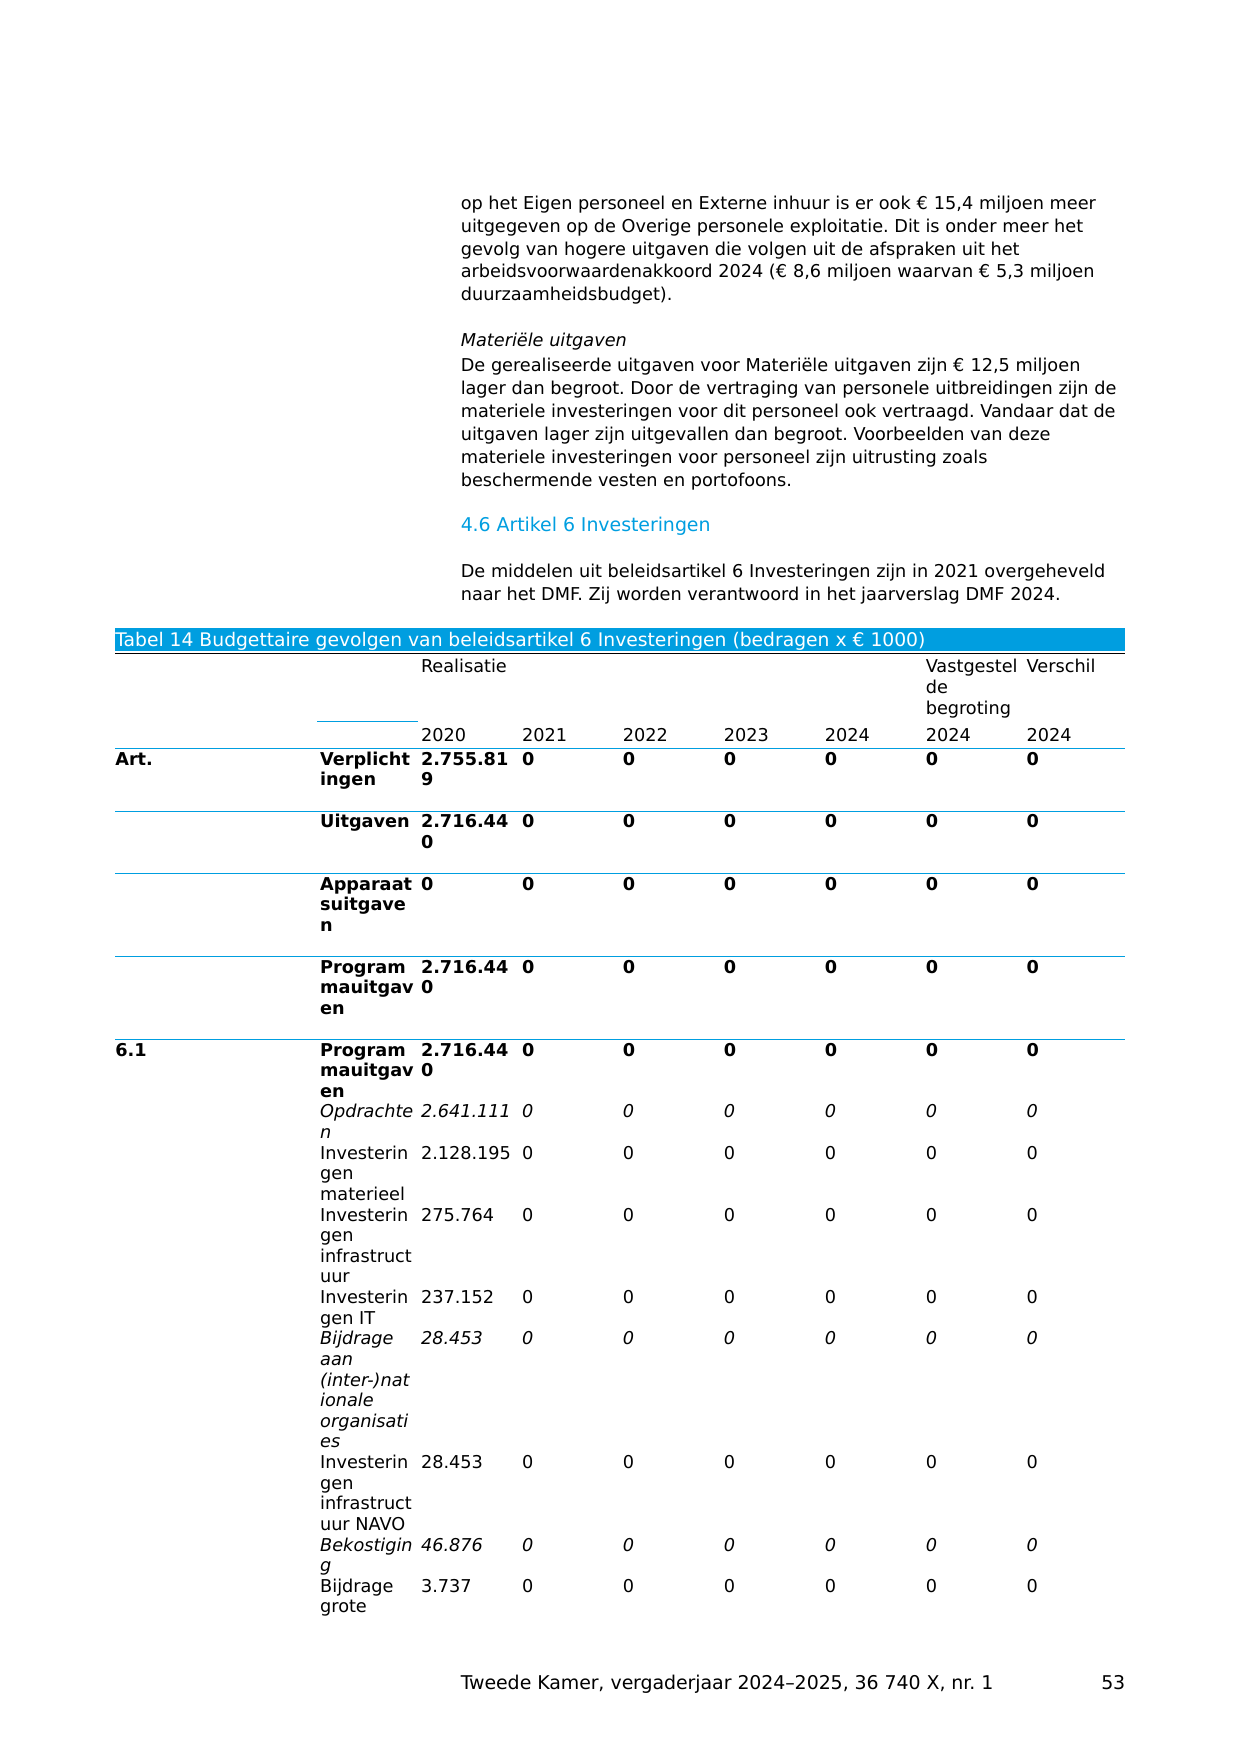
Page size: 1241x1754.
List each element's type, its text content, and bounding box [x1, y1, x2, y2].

table_cell 0 [721, 749, 822, 790]
table_cell [620, 935, 721, 956]
table_cell 46.876 [418, 1535, 519, 1576]
table_cell [418, 935, 519, 956]
table_cell [115, 957, 317, 1018]
table_cell 0 [822, 1328, 923, 1452]
table_cell 0 [721, 812, 822, 852]
table_cell 0 [1024, 1040, 1125, 1101]
table_cell 0 [822, 1535, 923, 1576]
table_cell [923, 1019, 1023, 1039]
table_cell [115, 1205, 317, 1287]
table_cell 0 [822, 1205, 923, 1287]
table_cell 2020 [418, 721, 519, 748]
table_cell Bekostiging [317, 1535, 418, 1576]
table_cell 0 [519, 749, 620, 790]
table_cell 0 [1024, 1101, 1125, 1143]
table_cell [923, 853, 1023, 873]
table_cell [418, 853, 519, 873]
table_cell 2.716.440 [418, 957, 519, 1018]
text De gerealiseerde uitgaven voor Materiële uitgaven zijn € 12,5 miljoen lager dan begroot. Door de vertraging van personele uitbreidingen zijn de materiele investeringen voor dit personeel ook vertraagd. Vandaar dat de uitgaven lager zijn uitgevallen dan begroot. Voorbeelden van deze materiele investeringen voor personeel zijn uitrusting zoals beschermende vesten en portofoons. [461, 353, 1125, 491]
table_cell 0 [923, 874, 1023, 935]
table_cell [317, 935, 418, 956]
table_cell Investeringen infrastructuur [317, 1205, 418, 1287]
table_cell [1024, 1019, 1125, 1039]
table_cell [317, 722, 418, 748]
table_cell 0 [620, 1452, 721, 1534]
table_cell Apparaatsuitgaven [317, 874, 418, 935]
table_cell 0 [822, 812, 923, 852]
table_cell 0 [519, 1205, 620, 1287]
table_cell 0 [519, 1328, 620, 1452]
table_cell [115, 1287, 317, 1328]
table_cell 0 [1024, 1576, 1125, 1617]
table_cell [115, 1535, 317, 1576]
table_cell 0 [620, 1040, 721, 1101]
table_cell 0 [923, 749, 1023, 790]
table_cell 0 [721, 1328, 822, 1452]
table_cell 0 [620, 1535, 721, 1576]
table_cell 0 [923, 1328, 1023, 1452]
table_cell Opdrachten [317, 1101, 418, 1143]
table_cell [317, 853, 418, 873]
table_cell 0 [822, 957, 923, 1018]
table_cell 0 [519, 874, 620, 935]
table_cell 0 [923, 957, 1023, 1018]
table_cell 0 [519, 1040, 620, 1101]
table_cell 0 [1024, 957, 1125, 1018]
table_cell 0 [1024, 1328, 1125, 1452]
table_cell 0 [721, 1576, 822, 1617]
table_cell 0 [822, 874, 923, 935]
table_cell [418, 1019, 519, 1039]
table_cell 0 [822, 1287, 923, 1328]
title 4.6 Artikel 6 Investeringen [461, 514, 1125, 536]
table_cell 0 [620, 1576, 721, 1617]
table_cell [923, 935, 1023, 956]
table_cell 2024 [822, 721, 923, 748]
table_cell 0 [923, 812, 1023, 852]
table_cell 0 [822, 749, 923, 790]
table_cell [620, 1019, 721, 1039]
table_cell 2.716.440 [418, 812, 519, 852]
table_cell 0 [620, 812, 721, 852]
table_cell 0 [721, 1143, 822, 1204]
table_cell 3.737 [418, 1576, 519, 1617]
table_cell 2023 [721, 721, 822, 748]
text De middelen uit beleidsartikel 6 Investeringen zijn in 2021 overgeheveld naar het DMF. Zij worden verantwoord in het jaarverslag DMF 2024. [461, 559, 1125, 605]
table_cell 0 [1024, 874, 1125, 935]
table_cell [115, 935, 317, 956]
table_cell 0 [721, 1535, 822, 1576]
table_cell 0 [1024, 1205, 1125, 1287]
table_cell 0 [519, 1576, 620, 1617]
table_cell [721, 790, 822, 811]
table_cell 0 [923, 1287, 1023, 1328]
table_cell Bijdrage grote [317, 1576, 418, 1617]
table_cell 2024 [1024, 721, 1125, 748]
table_cell [822, 935, 923, 956]
table_cell [822, 1019, 923, 1039]
table_cell 0 [519, 957, 620, 1018]
table_cell 0 [721, 1205, 822, 1287]
table_cell 0 [923, 1040, 1023, 1101]
table_cell 0 [620, 1143, 721, 1204]
table_cell Verplichtingen [317, 749, 418, 790]
table_cell 0 [721, 874, 822, 935]
table_cell 0 [519, 1452, 620, 1534]
table_cell 0 [620, 1328, 721, 1452]
table_cell Programmauitgaven [317, 1040, 418, 1101]
table_cell 0 [721, 1101, 822, 1143]
table_cell 0 [620, 1205, 721, 1287]
table_cell [317, 654, 418, 721]
table_cell Investeringen IT [317, 1287, 418, 1328]
table_cell [822, 853, 923, 873]
table_cell 0 [620, 749, 721, 790]
table_cell [519, 853, 620, 873]
table_cell 2022 [620, 721, 721, 748]
table_cell [115, 812, 317, 852]
table_cell 0 [923, 1143, 1023, 1204]
table_cell 0 [519, 812, 620, 852]
table_cell 0 [620, 1287, 721, 1328]
table_cell [115, 1328, 317, 1452]
table_cell Realisatie [418, 654, 923, 721]
table_cell [115, 1019, 317, 1039]
table_cell [519, 790, 620, 811]
table_cell 0 [620, 874, 721, 935]
table_cell 237.152 [418, 1287, 519, 1328]
table_cell 0 [620, 957, 721, 1018]
table_cell 2021 [519, 721, 620, 748]
text Materiële uitgaven [461, 328, 1125, 351]
table_cell 0 [1024, 1452, 1125, 1534]
table_cell Bijdrage aan (inter-)nationale organisaties [317, 1328, 418, 1452]
table_cell Uitgaven [317, 812, 418, 852]
table_cell 2.128.195 [418, 1143, 519, 1204]
table_cell [115, 721, 317, 748]
table_cell [115, 1452, 317, 1534]
table_cell 0 [519, 1143, 620, 1204]
table_cell 0 [1024, 1535, 1125, 1576]
table_cell Investeringen materieel [317, 1143, 418, 1204]
table_cell Programmauitgaven [317, 957, 418, 1018]
table_cell [115, 790, 317, 811]
table_cell 0 [519, 1287, 620, 1328]
table_cell [519, 1019, 620, 1039]
table_cell 28.453 [418, 1452, 519, 1534]
table_cell 0 [721, 1287, 822, 1328]
table_cell [1024, 935, 1125, 956]
table_cell [115, 1143, 317, 1204]
table_cell [317, 790, 418, 811]
table_cell 0 [822, 1040, 923, 1101]
table_cell 0 [822, 1101, 923, 1143]
table_cell 275.764 [418, 1205, 519, 1287]
table_cell 0 [1024, 812, 1125, 852]
table_cell [317, 1019, 418, 1039]
table_cell [115, 853, 317, 873]
table_cell [822, 790, 923, 811]
table_cell [115, 1576, 317, 1617]
table_cell 0 [620, 1101, 721, 1143]
table_cell Vastgestelde begroting [923, 654, 1023, 721]
text op het Eigen personeel en Externe inhuur is er ook € 15,4 miljoen meer uitgegeven op de Overige personele exploitatie. Dit is onder meer het gevolg van hogere uitgaven die volgen uit de afspraken uit het arbeidsvoorwaardenakkoord 2024 (€ 8,6 miljoen waarvan € 5,3 miljoen duurzaamheidsbudget). [461, 191, 1125, 305]
table_cell [721, 1019, 822, 1039]
table_cell Verschil [1024, 654, 1125, 721]
table_cell 0 [418, 874, 519, 935]
table_cell [519, 935, 620, 956]
table_cell 0 [1024, 1287, 1125, 1328]
table_cell 0 [923, 1535, 1023, 1576]
table_cell 2.716.440 [418, 1040, 519, 1101]
table_cell 2.641.111 [418, 1101, 519, 1143]
table_cell 0 [822, 1452, 923, 1534]
table_cell 0 [822, 1576, 923, 1617]
table_cell 0 [923, 1576, 1023, 1617]
table_cell [620, 790, 721, 811]
table_cell [721, 853, 822, 873]
table_cell [418, 790, 519, 811]
table_cell 0 [923, 1205, 1023, 1287]
table_cell 0 [519, 1535, 620, 1576]
table_cell [1024, 853, 1125, 873]
table_cell 0 [519, 1101, 620, 1143]
table_cell Art. [115, 749, 317, 790]
table_cell [923, 790, 1023, 811]
table_cell [115, 874, 317, 935]
table_cell 0 [721, 1452, 822, 1534]
table_cell 0 [923, 1101, 1023, 1143]
table_cell 0 [1024, 749, 1125, 790]
table_cell [1024, 790, 1125, 811]
table_cell 0 [923, 1452, 1023, 1534]
table_cell 0 [721, 1040, 822, 1101]
table_cell [115, 654, 317, 721]
table_cell 0 [1024, 1143, 1125, 1204]
table_cell 0 [721, 957, 822, 1018]
table_cell [620, 853, 721, 873]
table_cell 28.453 [418, 1328, 519, 1452]
table_cell [115, 1101, 317, 1143]
table_cell 0 [822, 1143, 923, 1204]
table_cell Investeringen infrastructuur NAVO [317, 1452, 418, 1534]
table_cell 2024 [923, 721, 1023, 748]
table_cell 6.1 [115, 1040, 317, 1101]
table_cell [721, 935, 822, 956]
table_cell 2.755.819 [418, 749, 519, 790]
